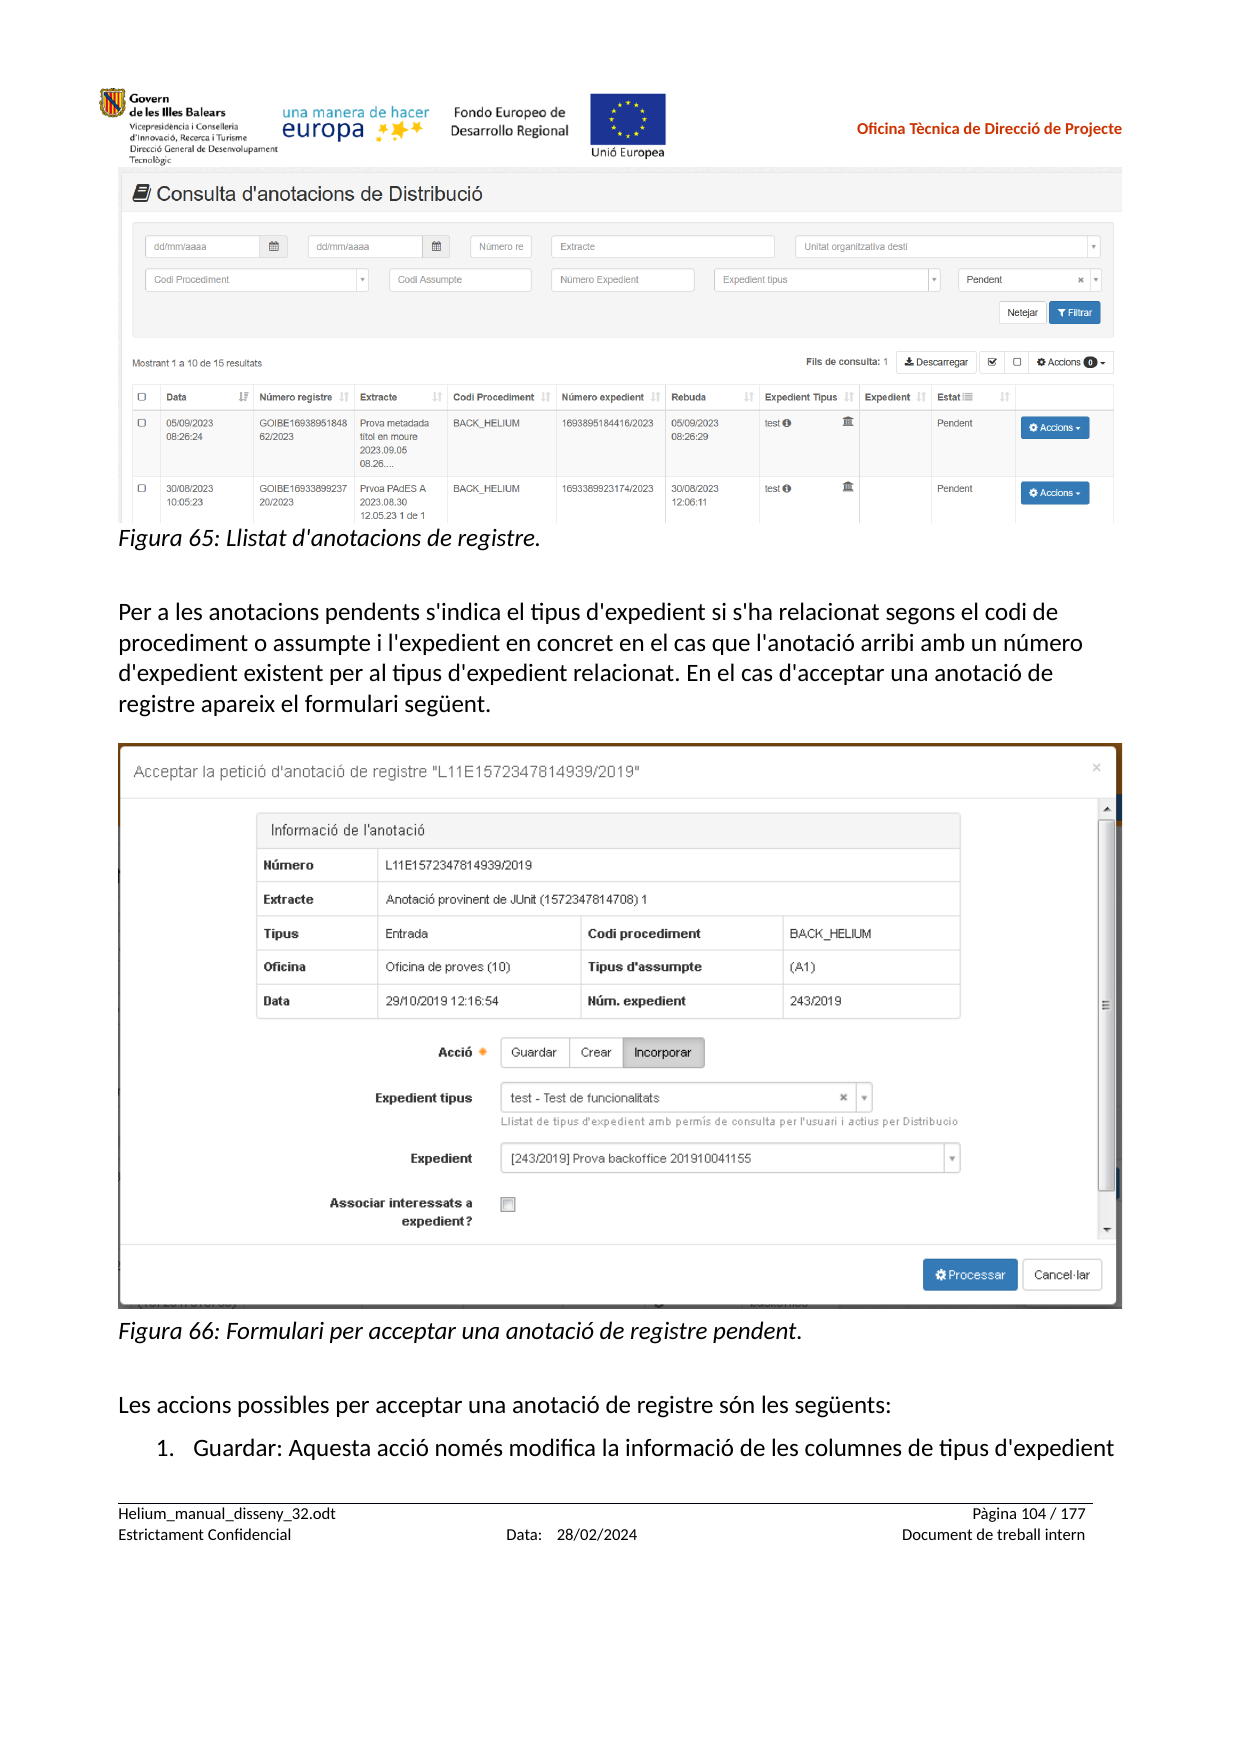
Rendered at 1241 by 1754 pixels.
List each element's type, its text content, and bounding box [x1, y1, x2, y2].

list Guardar: Aquesta acció només modifica la informació de les columnes de tipus d'expedient [156, 1432, 1122, 1462]
text Les accions possibles per acceptar una anotació de registre són les següents: [118, 1389, 1122, 1419]
picture [118, 743, 1123, 1309]
text Per a les anotacions pendents s'indica el tipus d'expedient si s'ha relacionat segons el codi de procediment o assumpte i l'expedient en concret en el cas que l'anotació arribi amb un número d'expedient existent per al tipus d'expedient relacionat. En el cas d'acceptar una anotació de registre apareix el formulari següent. [118, 596, 1122, 718]
picture [118, 167, 1123, 523]
text Figura 65: Llistat d'anotacions de registre. [118, 523, 1122, 553]
picture [99, 87, 668, 166]
text Figura 66: Formulari per acceptar una anotació de registre pendent. [118, 1309, 1122, 1346]
